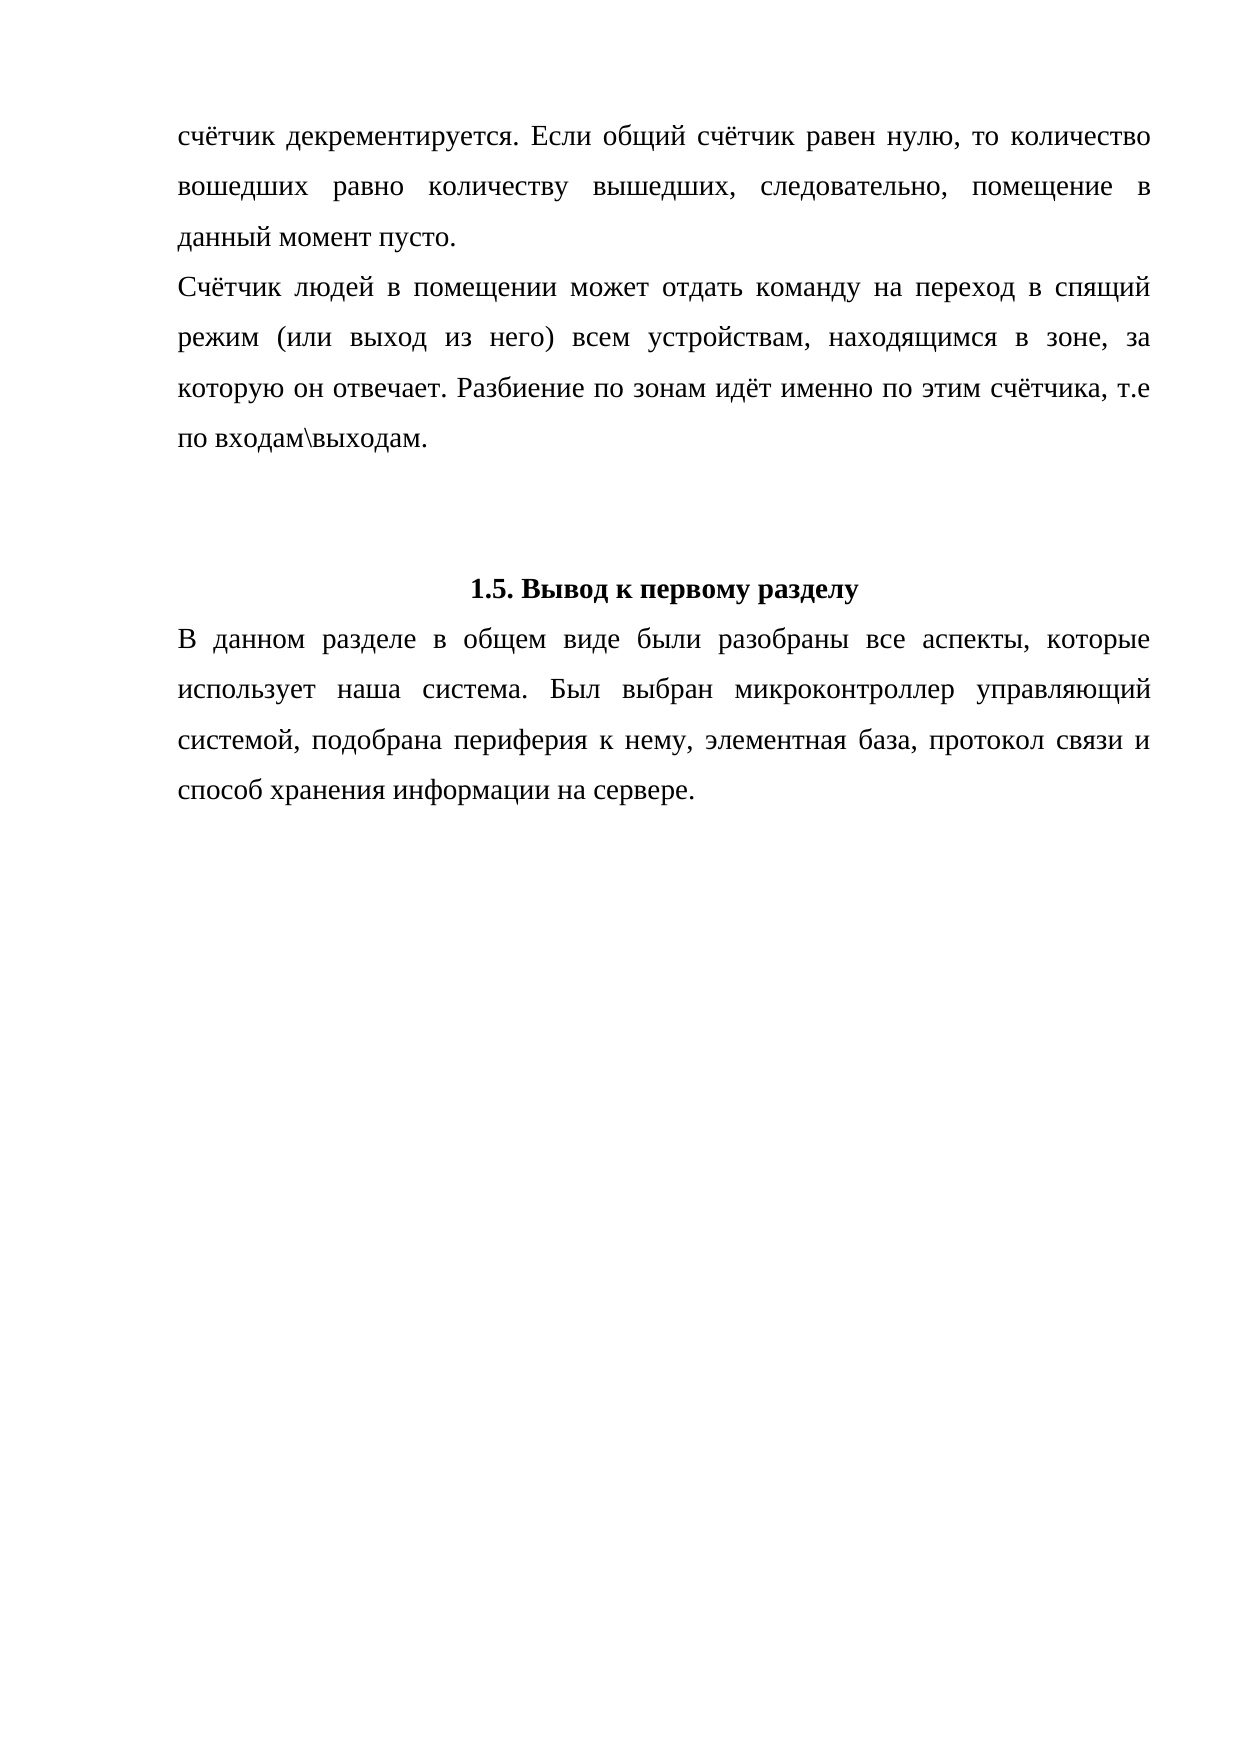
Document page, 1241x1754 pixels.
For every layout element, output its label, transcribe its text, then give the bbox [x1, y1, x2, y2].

text В данном разделе в общем виде были разобраны все аспекты, которые использует наша система. Был выбран микроконтроллер управляющий системой, подобрана периферия к нему, элементная база, протокол связи и способ хранения информации на сервере. [177, 621, 1152, 806]
text счётчик декрементируется. Если общий счётчик равен нулю, то количество вошедших равно количеству вышедших, следовательно, помещение в данный момент пусто. [177, 118, 1152, 252]
text 1.5. Вывод к первому разделу [177, 571, 1152, 604]
text Счётчик людей в помещении может отдать команду на переход в спящий режим (или выход из него) всем устройствам, находящимся в зоне, за которую он отвечает. Разбиение по зонам идёт именно по этим счётчика, т.е по входам\выходам. [177, 269, 1152, 453]
